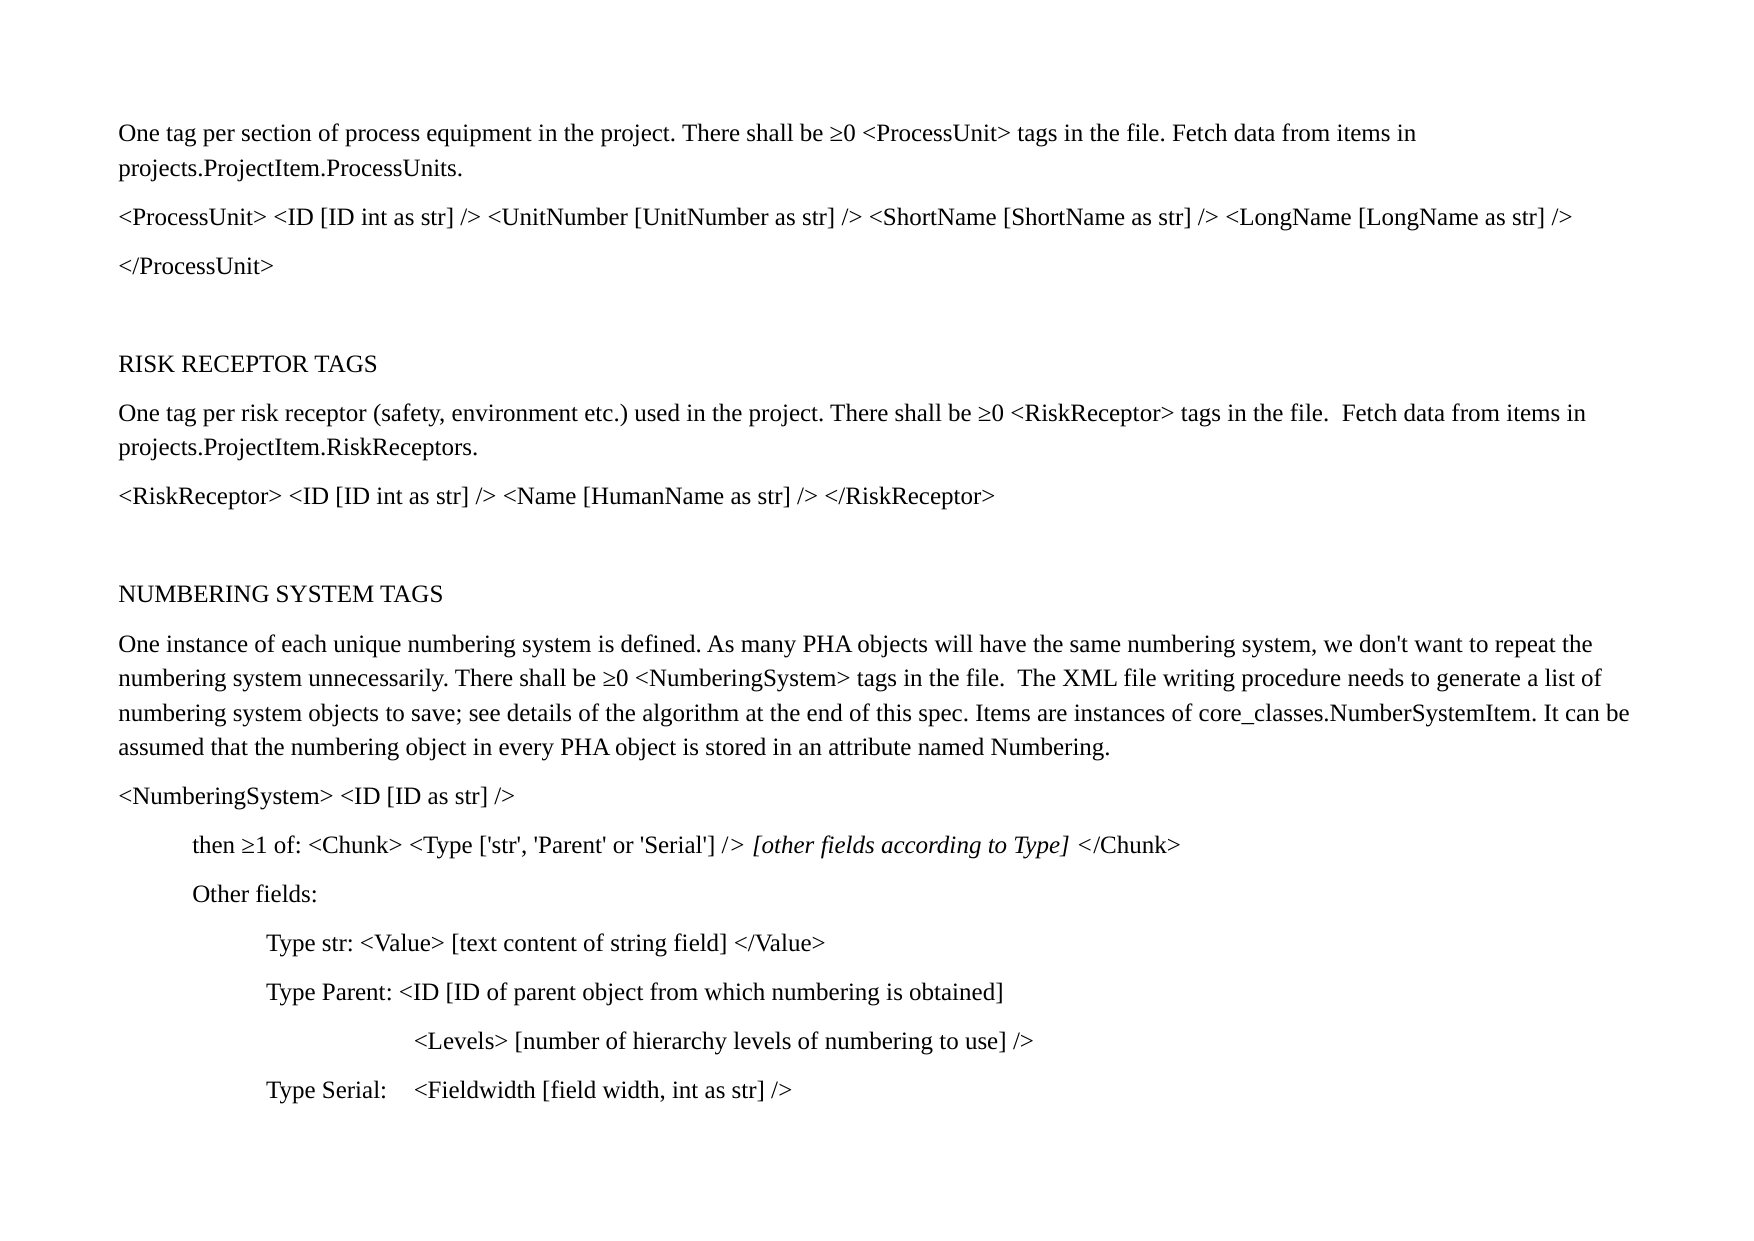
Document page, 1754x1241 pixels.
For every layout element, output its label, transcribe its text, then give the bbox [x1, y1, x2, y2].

text RISK RECEPTOR TAGS [118, 349, 1636, 378]
text NUMBERING SYSTEM TAGS [118, 579, 1636, 608]
text <Levels> [number of hierarchy levels of numbering to use] /> [118, 1026, 1636, 1055]
text <ProcessUnit> <ID [ID int as str] /> <UnitNumber [UnitNumber as str] /> <ShortName [ShortName as str] /> <LongName [LongName as str] /> [118, 202, 1636, 230]
text One tag per risk receptor (safety, environment etc.) used in the project. There shall be ≥0 <RiskReceptor> tags in the file. Fetch data from items in projects.ProjectItem.RiskReceptors. [118, 398, 1636, 461]
text One tag per section of process equipment in the project. There shall be ≥0 <ProcessUnit> tags in the file. Fetch data from items in projects.ProjectItem.ProcessUnits. [118, 118, 1636, 181]
text Type str: <Value> [text content of string field] </Value> [118, 928, 1636, 957]
text <RiskReceptor> <ID [ID int as str] /> <Name [HumanName as str] /> </RiskReceptor> [118, 481, 1636, 510]
text Other fields: [118, 879, 1636, 908]
text Type Serial: <Fieldwidth [field width, int as str] /> [118, 1076, 1636, 1104]
text <NumberingSystem> <ID [ID as str] /> [118, 781, 1636, 810]
text Type Parent: <ID [ID of parent object from which numbering is obtained] [118, 977, 1636, 1006]
text One instance of each unique numbering system is defined. As many PHA objects will have the same numbering system, we don't want to repeat the numbering system unnecessarily. There shall be ≥0 <NumberingSystem> tags in the file. The XML file writing procedure needs to generate a list of numbering system objects to save; see details of the algorithm at the end of this spec. Items are instances of core_classes.NumberSystemItem. It can be assumed that the numbering object in every PHA object is stored in an attribute named Numbering. [118, 629, 1636, 761]
text </ProcessUnit> [118, 251, 1636, 279]
text then ≥1 of: <Chunk> <Type ['str', 'Parent' or 'Serial'] /> [other fields according to Type] </Chunk> [118, 830, 1636, 859]
